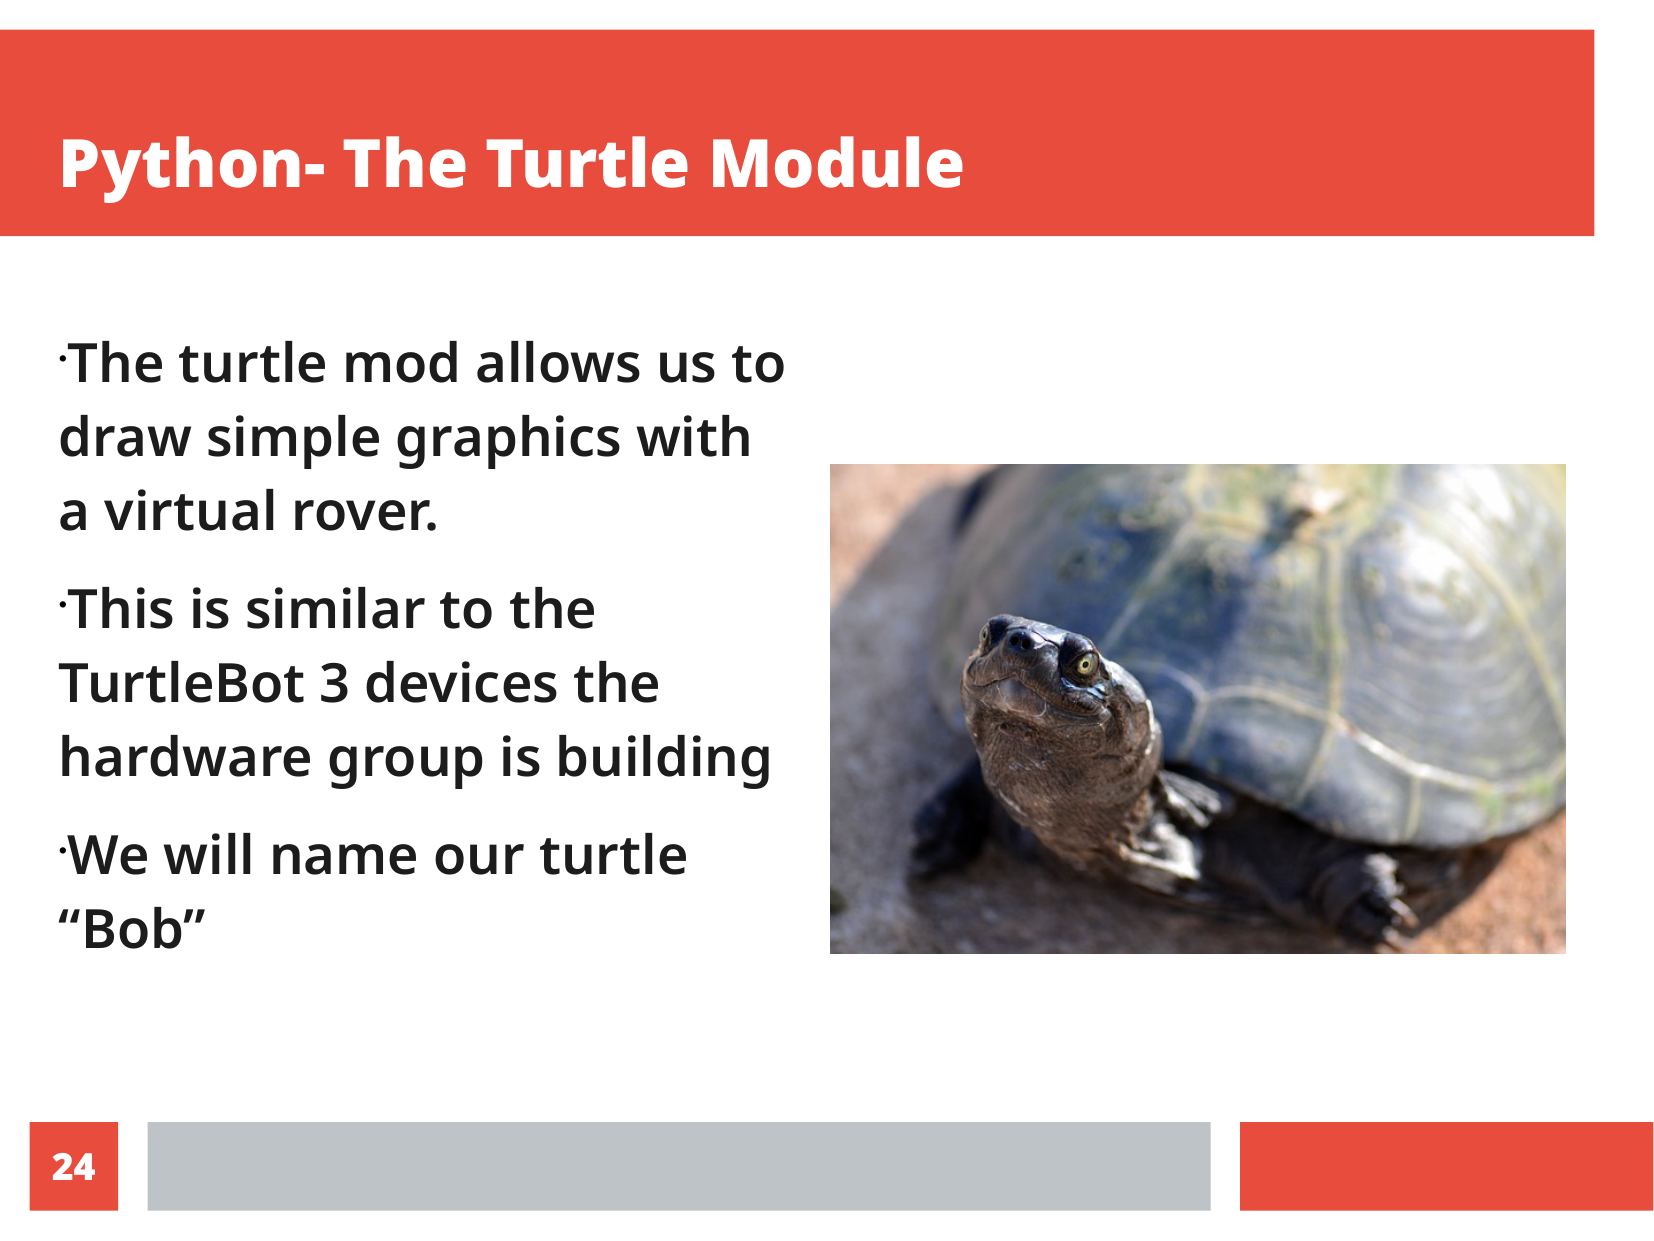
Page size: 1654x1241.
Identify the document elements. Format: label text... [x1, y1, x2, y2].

list The turtle mod allows us to draw simple graphics with a virtual rover. This is similar to the TurtleBot 3 devices the hardware group is building We will name our turtle “Bob” [59, 324, 794, 1093]
picture [830, 464, 1566, 954]
title Python- The Turtle Module [59, 59, 1595, 207]
